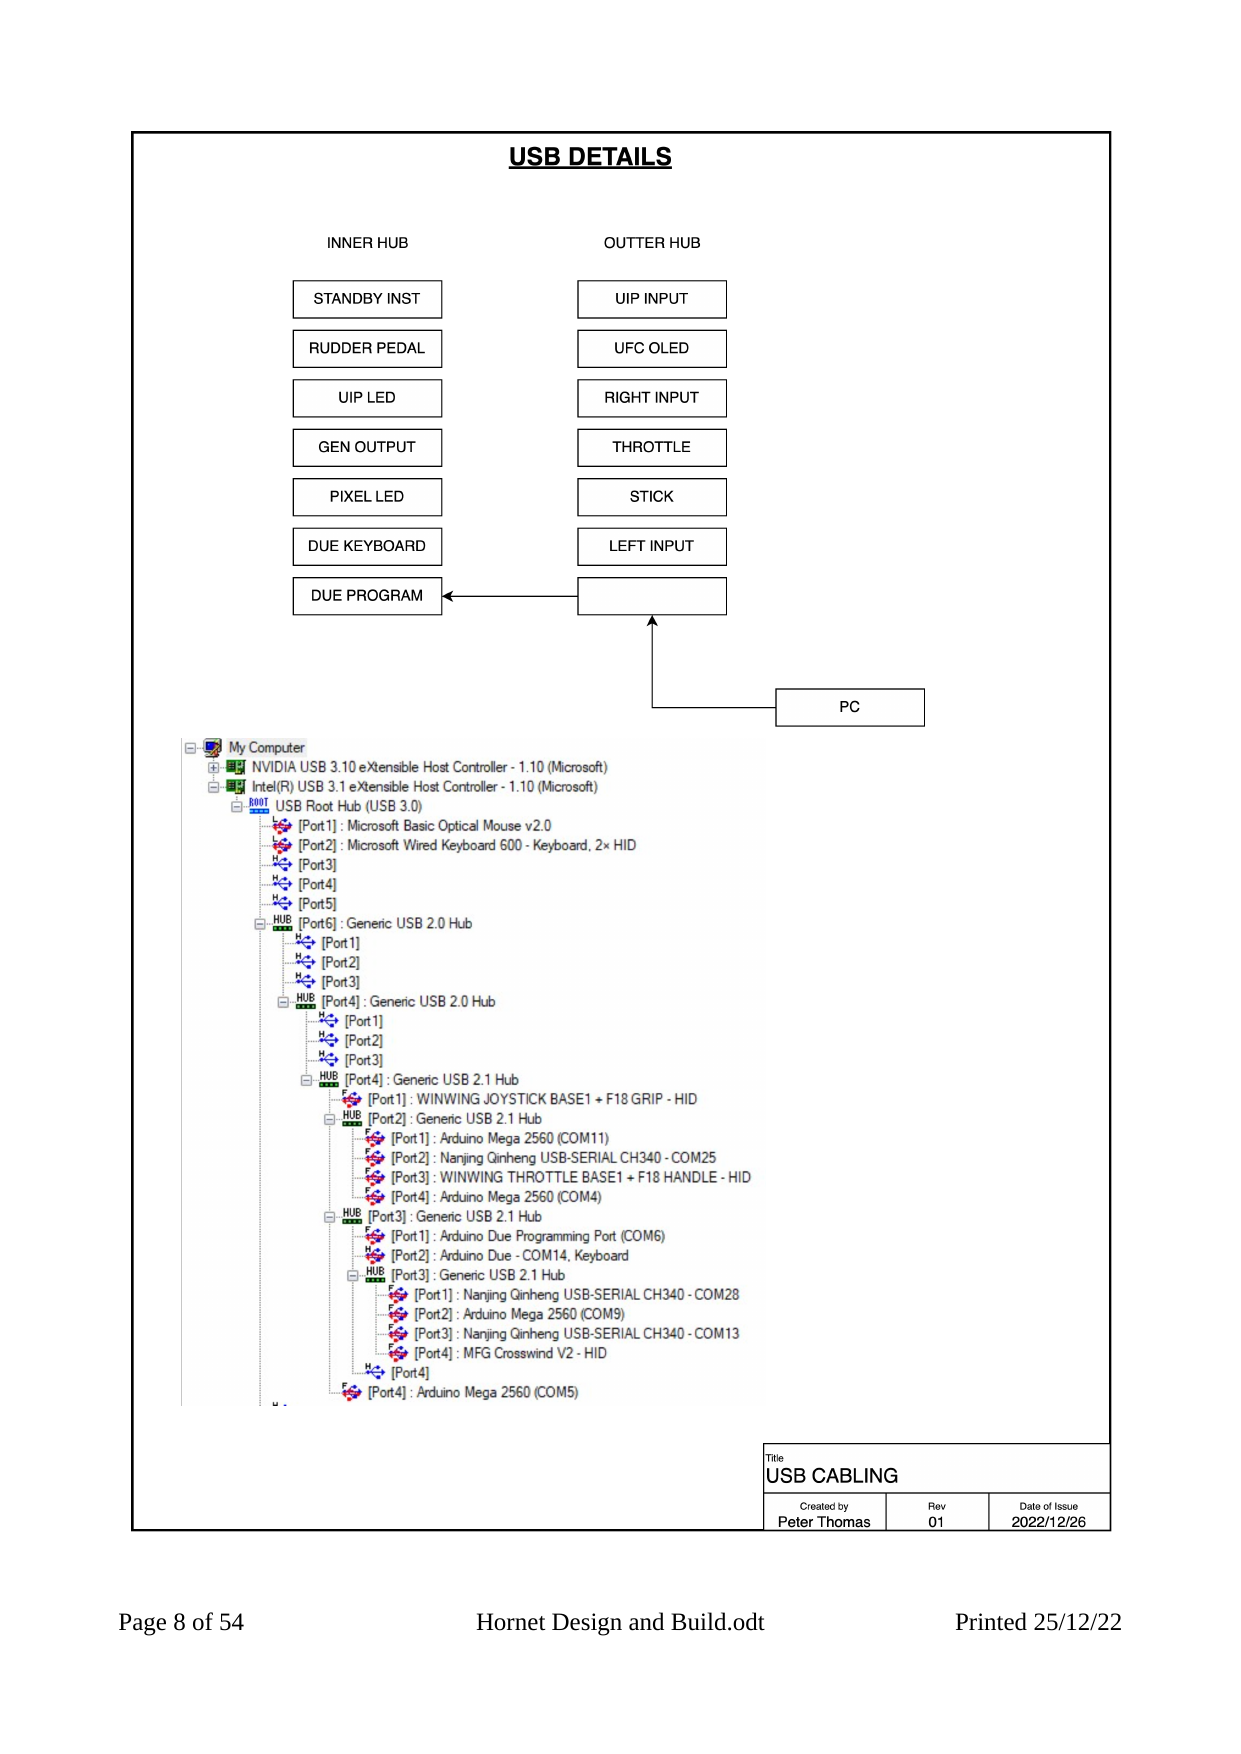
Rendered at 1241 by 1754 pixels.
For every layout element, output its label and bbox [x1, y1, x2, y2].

picture [118, 118, 1123, 1543]
